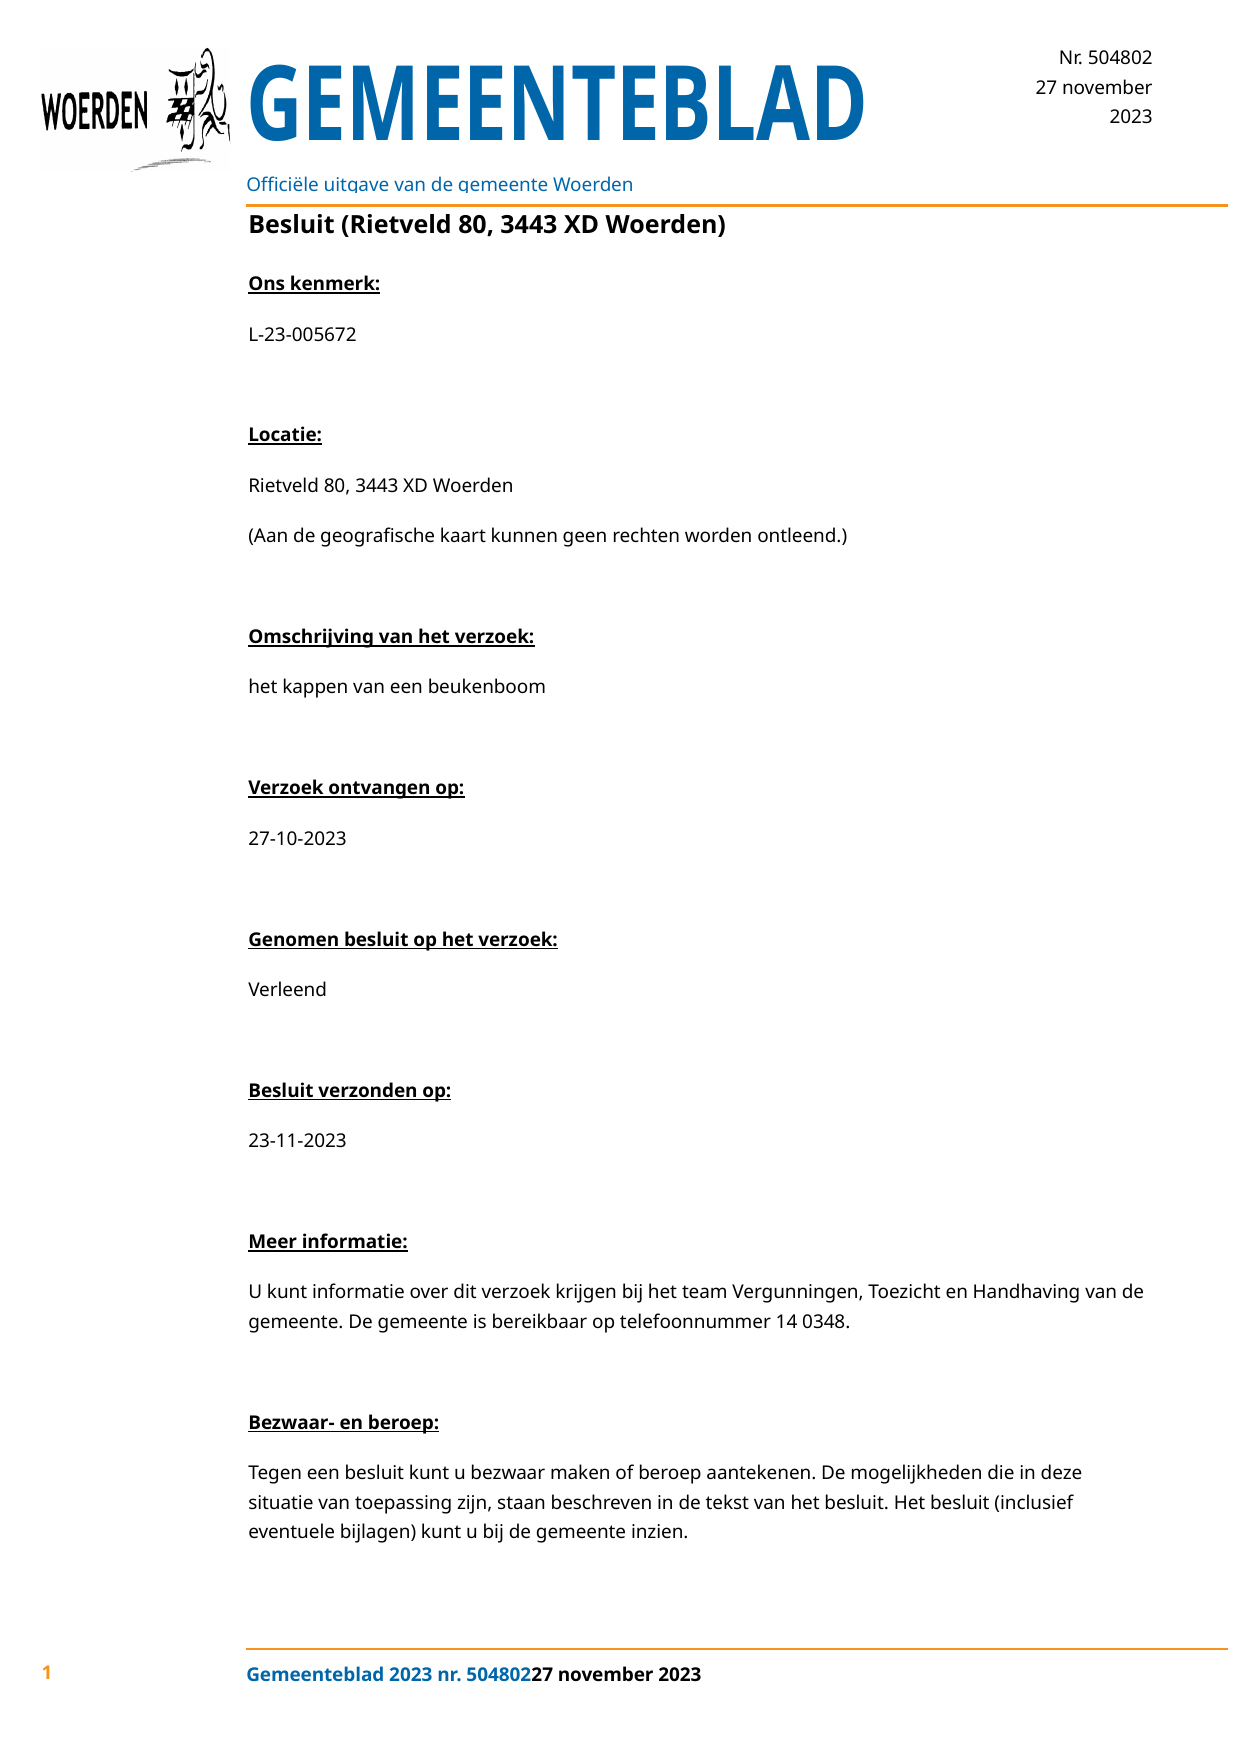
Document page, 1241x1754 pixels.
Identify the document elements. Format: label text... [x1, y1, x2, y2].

text Omschrijving van het verzoek: [248, 623, 1152, 649]
text Verzoek ontvangen op: [248, 774, 1152, 800]
text Bezwaar- en beroep: [248, 1409, 1152, 1435]
text Ons kenmerk: [248, 270, 1152, 296]
text Rietveld 80, 3443 XD Woerden [248, 472, 1152, 498]
text Locatie: [248, 422, 1152, 447]
text L-23-005672 [248, 321, 1152, 346]
text Meer informatie: [248, 1228, 1152, 1254]
text 27-10-2023 [248, 825, 1152, 851]
text het kappen van een beukenboom [248, 674, 1152, 699]
text 23-11-2023 [248, 1127, 1152, 1153]
text Besluit (Rietveld 80, 3443 XD Woerden) [248, 207, 1152, 241]
text Verleend [248, 976, 1152, 1002]
text Genomen besluit op het verzoek: [248, 926, 1152, 951]
text Tegen een besluit kunt u bezwaar maken of beroep aantekenen. De mogelijkheden die in deze situatie van toepassing zijn, staan beschreven in de tekst van het besluit. Het besluit (inclusief eventuele bijlagen) kunt u bij de gemeente inzien. [248, 1459, 1152, 1544]
text U kunt informatie over dit verzoek krijgen bij het team Vergunningen, Toezicht en Handhaving van de gemeente. De gemeente is bereikbaar op telefoonnummer 14 0348. [248, 1279, 1152, 1334]
text (Aan de geografische kaart kunnen geen rechten worden ontleend.) [248, 522, 1152, 548]
picture [41, 47, 231, 172]
text Besluit verzonden op: [248, 1077, 1152, 1103]
